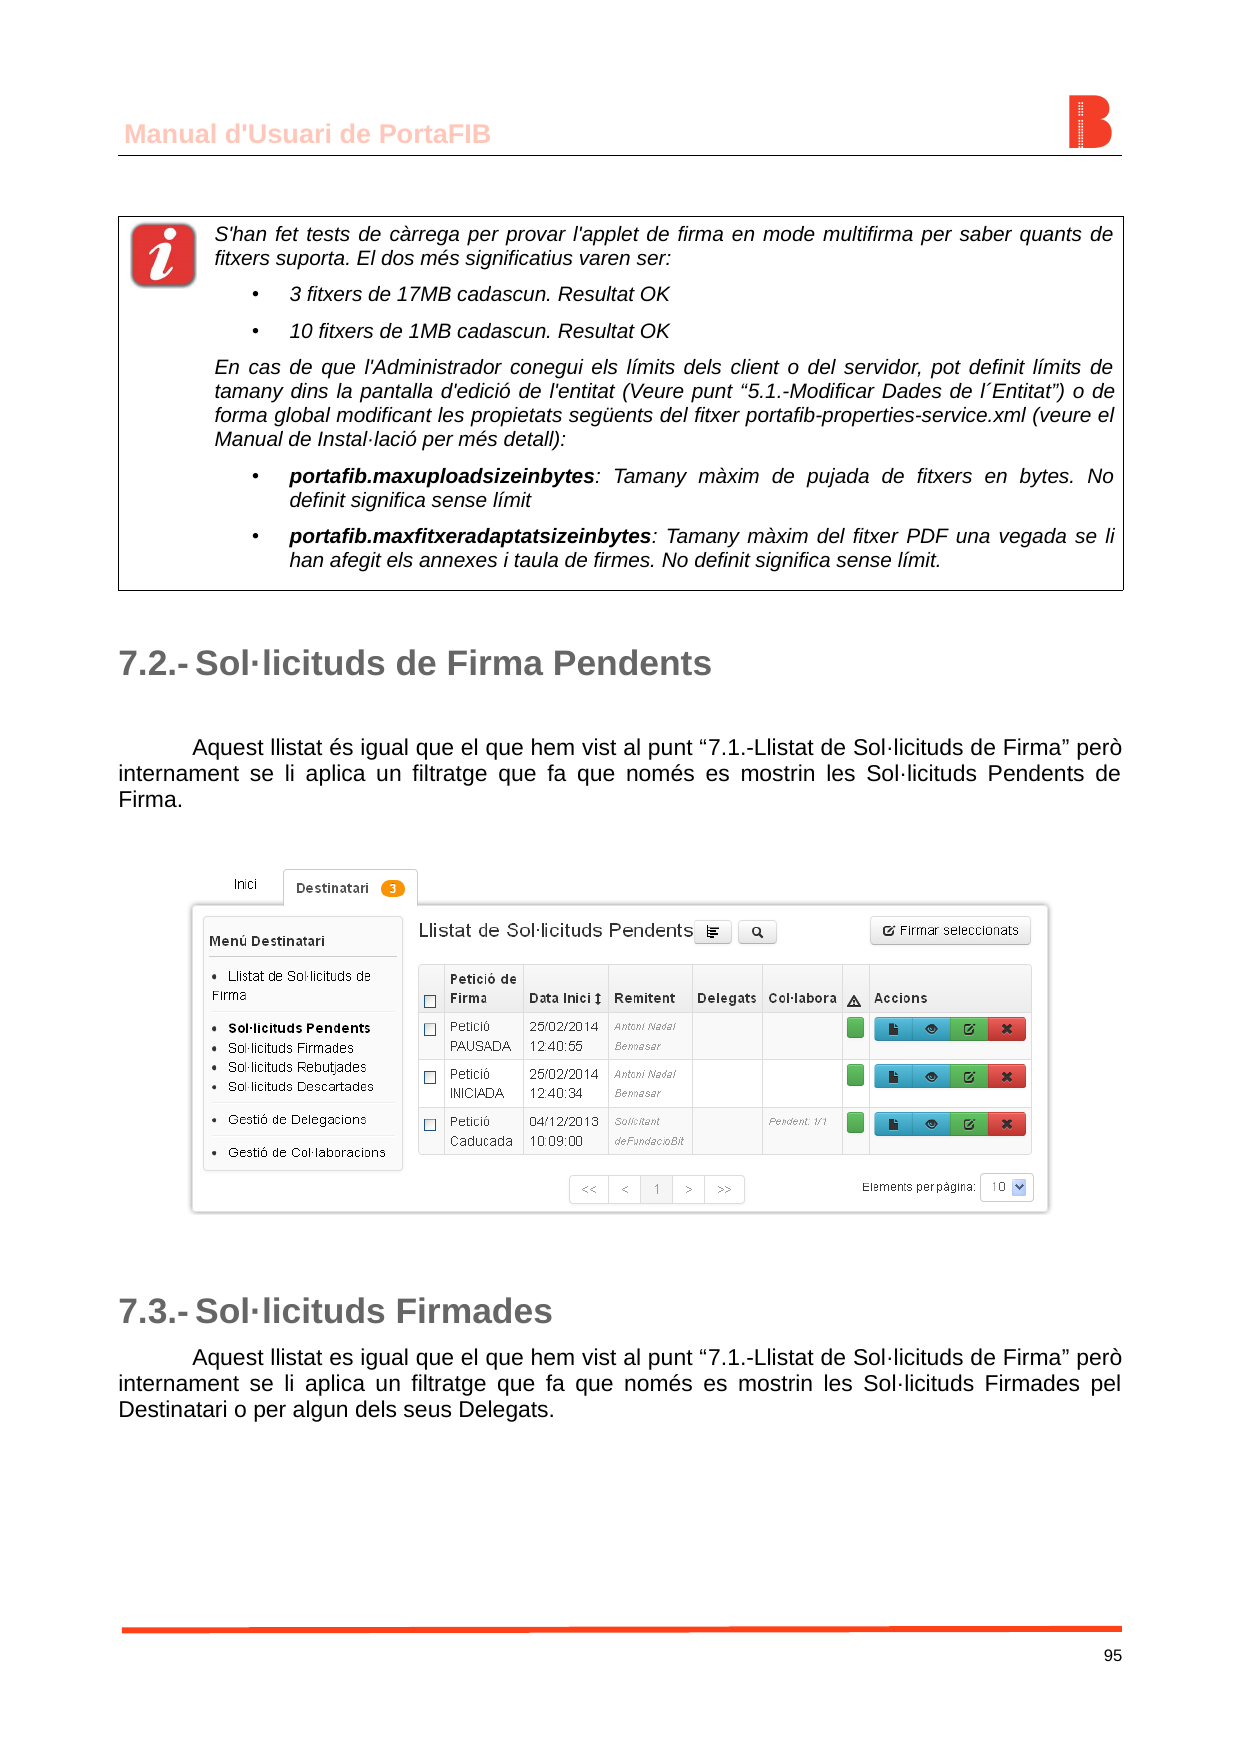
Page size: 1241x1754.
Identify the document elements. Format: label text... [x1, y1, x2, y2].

subtitle Sol·licituds de Firma Pendents [118, 642, 1122, 682]
picture [129, 221, 198, 289]
table_header [119, 217, 209, 590]
text Aquest llistat és igual que el que hem vist al punt “7.1.-Llistat de Sol·licituds de Firma” però internament se li aplica un filtratge que fa que només es mostrin les Sol·licituds Pendents de Firma. [118, 734, 1122, 813]
table_header S'han fet tests de càrrega per provar l'applet de firma en mode multifirma per saber quants de fitxers suporta. El dos més significatius varen ser: 3 fitxers de 17MB cadascun. Resultat OK 10 fitxers de 1MB cadascun. Resultat OK En cas de que l'Administrador conegui els límits dels client o del servidor, pot definit límits de tamany dins la pantalla d'edició de l'entitat (Veure punt “5.1.-Modificar Dades de l´Entitat”) o de forma global modificant les propietats següents del fitxer portafib-properties-service.xml (veure el Manual de Instal·lació per més detall): portafib.maxuploadsizeinbytes: Tamany màxim de pujada de fitxers en bytes. No definit significa sense límit portafib.maxfitxeradaptatsizeinbytes: Tamany màxim del fitxer PDF una vegada se li han afegit els annexes i taula de firmes. No definit significa sense límit. [209, 217, 1123, 590]
subtitle Sol·licituds Firmades [118, 1291, 1122, 1331]
text Aquest llistat es igual que el que hem vist al punt “7.1.-Llistat de Sol·licituds de Firma” però internament se li aplica un filtratge que fa que només es mostrin les Sol·licituds Firmades pel Destinatari o per algun dels seus Delegats. [118, 1344, 1122, 1423]
picture [1063, 94, 1117, 150]
picture [186, 864, 1054, 1215]
